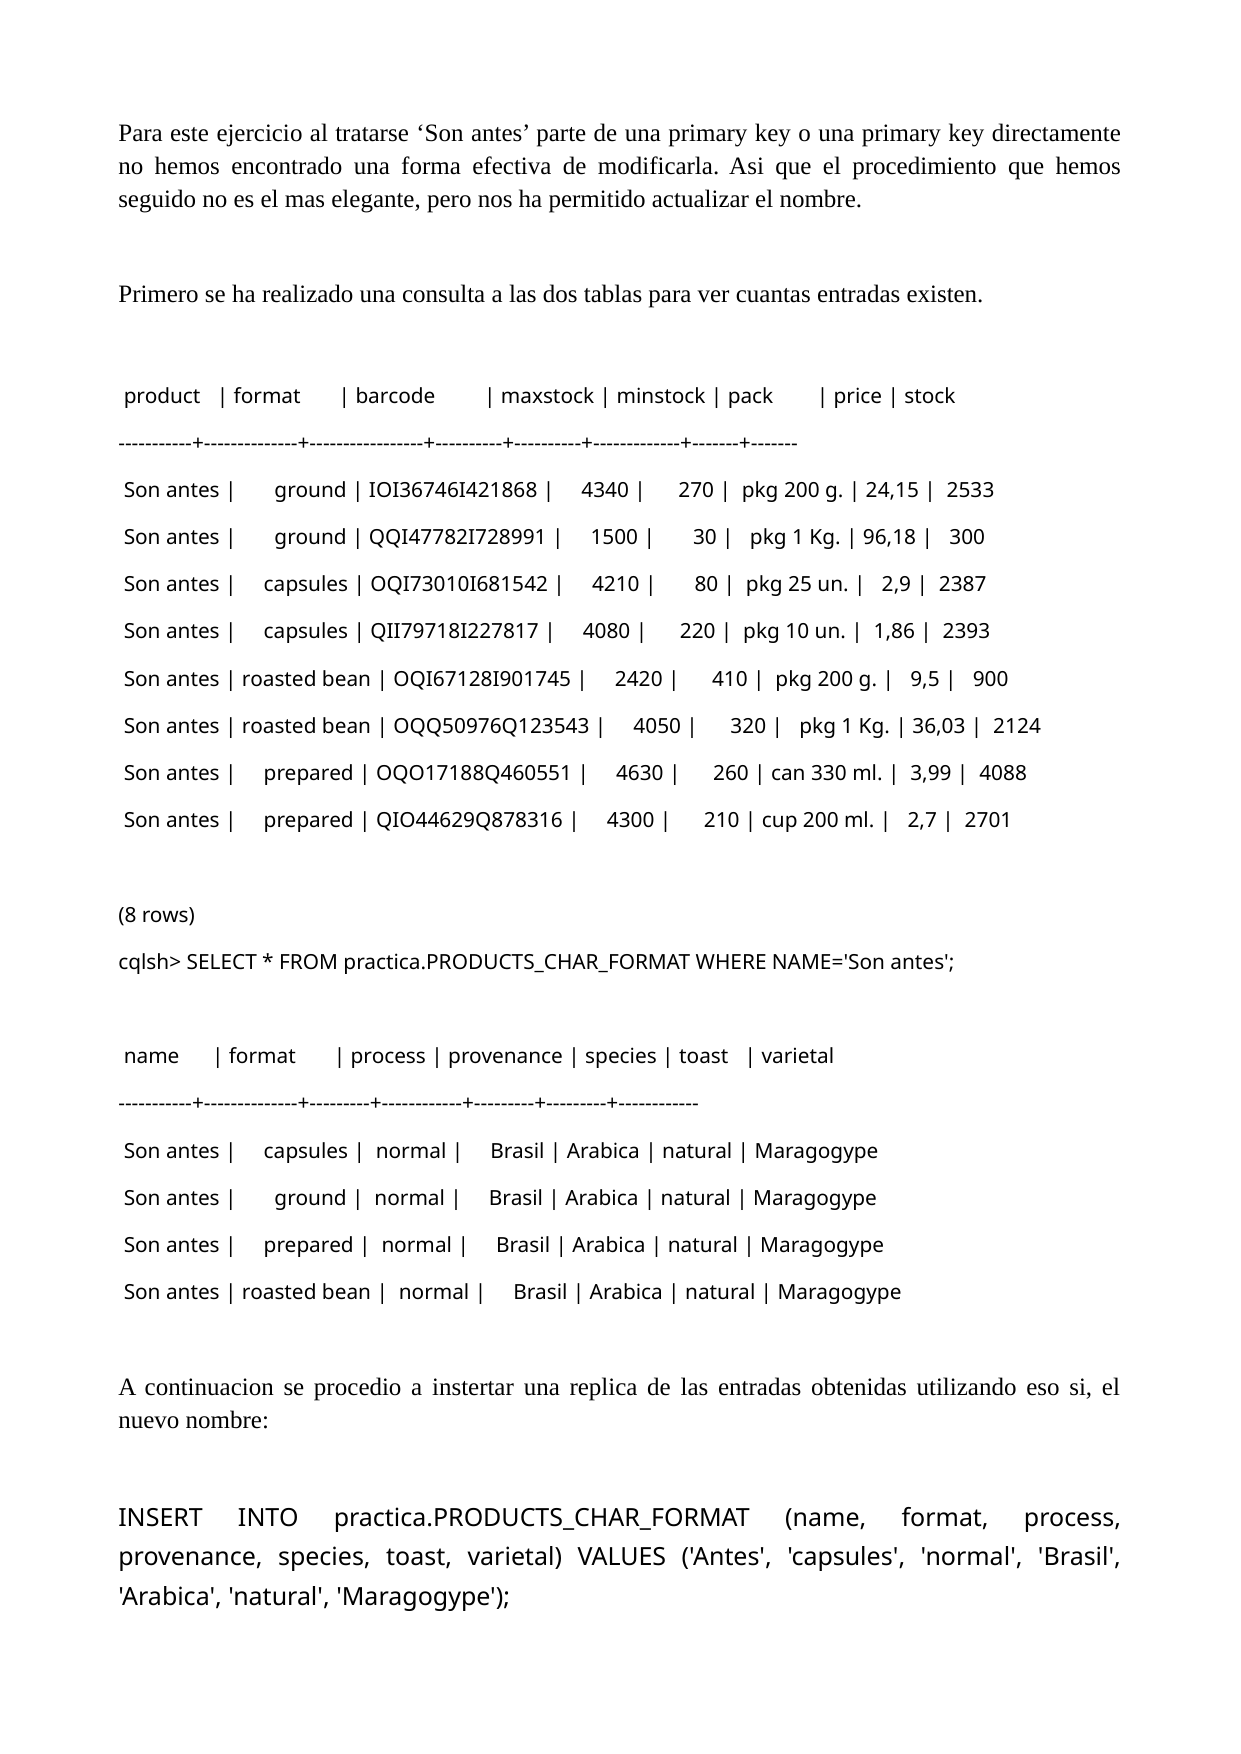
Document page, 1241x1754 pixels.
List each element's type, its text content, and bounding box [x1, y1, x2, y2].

text name | format | process | provenance | species | toast | varietal [118, 1041, 1122, 1070]
text Son antes | ground | QQI47782I728991 | 1500 | 30 | pkg 1 Kg. | 96,18 | 300 [118, 522, 1122, 551]
text (8 rows) [118, 900, 1122, 928]
text Son antes | roasted bean | OQI67128I901745 | 2420 | 410 | pkg 200 g. | 9,5 | 900 [118, 664, 1122, 692]
text Son antes | capsules | QII79718I227817 | 4080 | 220 | pkg 10 un. | 1,86 | 2393 [118, 617, 1122, 645]
text Son antes | capsules | normal | Brasil | Arabica | natural | Maragogype [118, 1136, 1122, 1164]
text Son antes | roasted bean | OQQ50976Q123543 | 4050 | 320 | pkg 1 Kg. | 36,03 | 2124 [118, 711, 1122, 739]
text Son antes | prepared | normal | Brasil | Arabica | natural | Maragogype [118, 1230, 1122, 1258]
text -----------+--------------+---------+------------+---------+---------+------------ [118, 1088, 1122, 1117]
text Son antes | ground | normal | Brasil | Arabica | natural | Maragogype [118, 1183, 1122, 1211]
text cqlsh> SELECT * FROM practica.PRODUCTS_CHAR_FORMAT WHERE NAME='Son antes'; [118, 947, 1122, 975]
text Son antes | prepared | OQO17188Q460551 | 4630 | 260 | can 330 ml. | 3,99 | 4088 [118, 758, 1122, 787]
text Son antes | prepared | QIO44629Q878316 | 4300 | 210 | cup 200 ml. | 2,7 | 2701 [118, 805, 1122, 834]
text -----------+--------------+-----------------+----------+----------+-------------+-------+------- [118, 428, 1122, 456]
text Primero se ha realizado una consulta a las dos tablas para ver cuantas entradas existen. [118, 279, 1122, 308]
text Son antes | roasted bean | normal | Brasil | Arabica | natural | Maragogype [118, 1277, 1122, 1306]
text Son antes | capsules | OQI73010I681542 | 4210 | 80 | pkg 25 un. | 2,9 | 2387 [118, 569, 1122, 598]
text A continuacion se procedio a instertar una replica de las entradas obtenidas utilizando eso si, el nuevo nombre: [118, 1372, 1122, 1433]
text product | format | barcode | maxstock | minstock | pack | price | stock [118, 381, 1122, 409]
text Para este ejercicio al tratarse ‘Son antes’ parte de una primary key o una primary key directamente no hemos encontrado una forma efectiva de modificarla. Asi que el procedimiento que hemos seguido no es el mas elegante, pero nos ha permitido actualizar el nombre. [118, 118, 1122, 213]
text Son antes | ground | IOI36746I421868 | 4340 | 270 | pkg 200 g. | 24,15 | 2533 [118, 475, 1122, 503]
text INSERT INTO practica.PRODUCTS_CHAR_FORMAT (name, format, process, provenance, species, toast, varietal) VALUES ('Antes', 'capsules', 'normal', 'Brasil', 'Arabica', 'natural', 'Maragogype'); [118, 1500, 1122, 1612]
